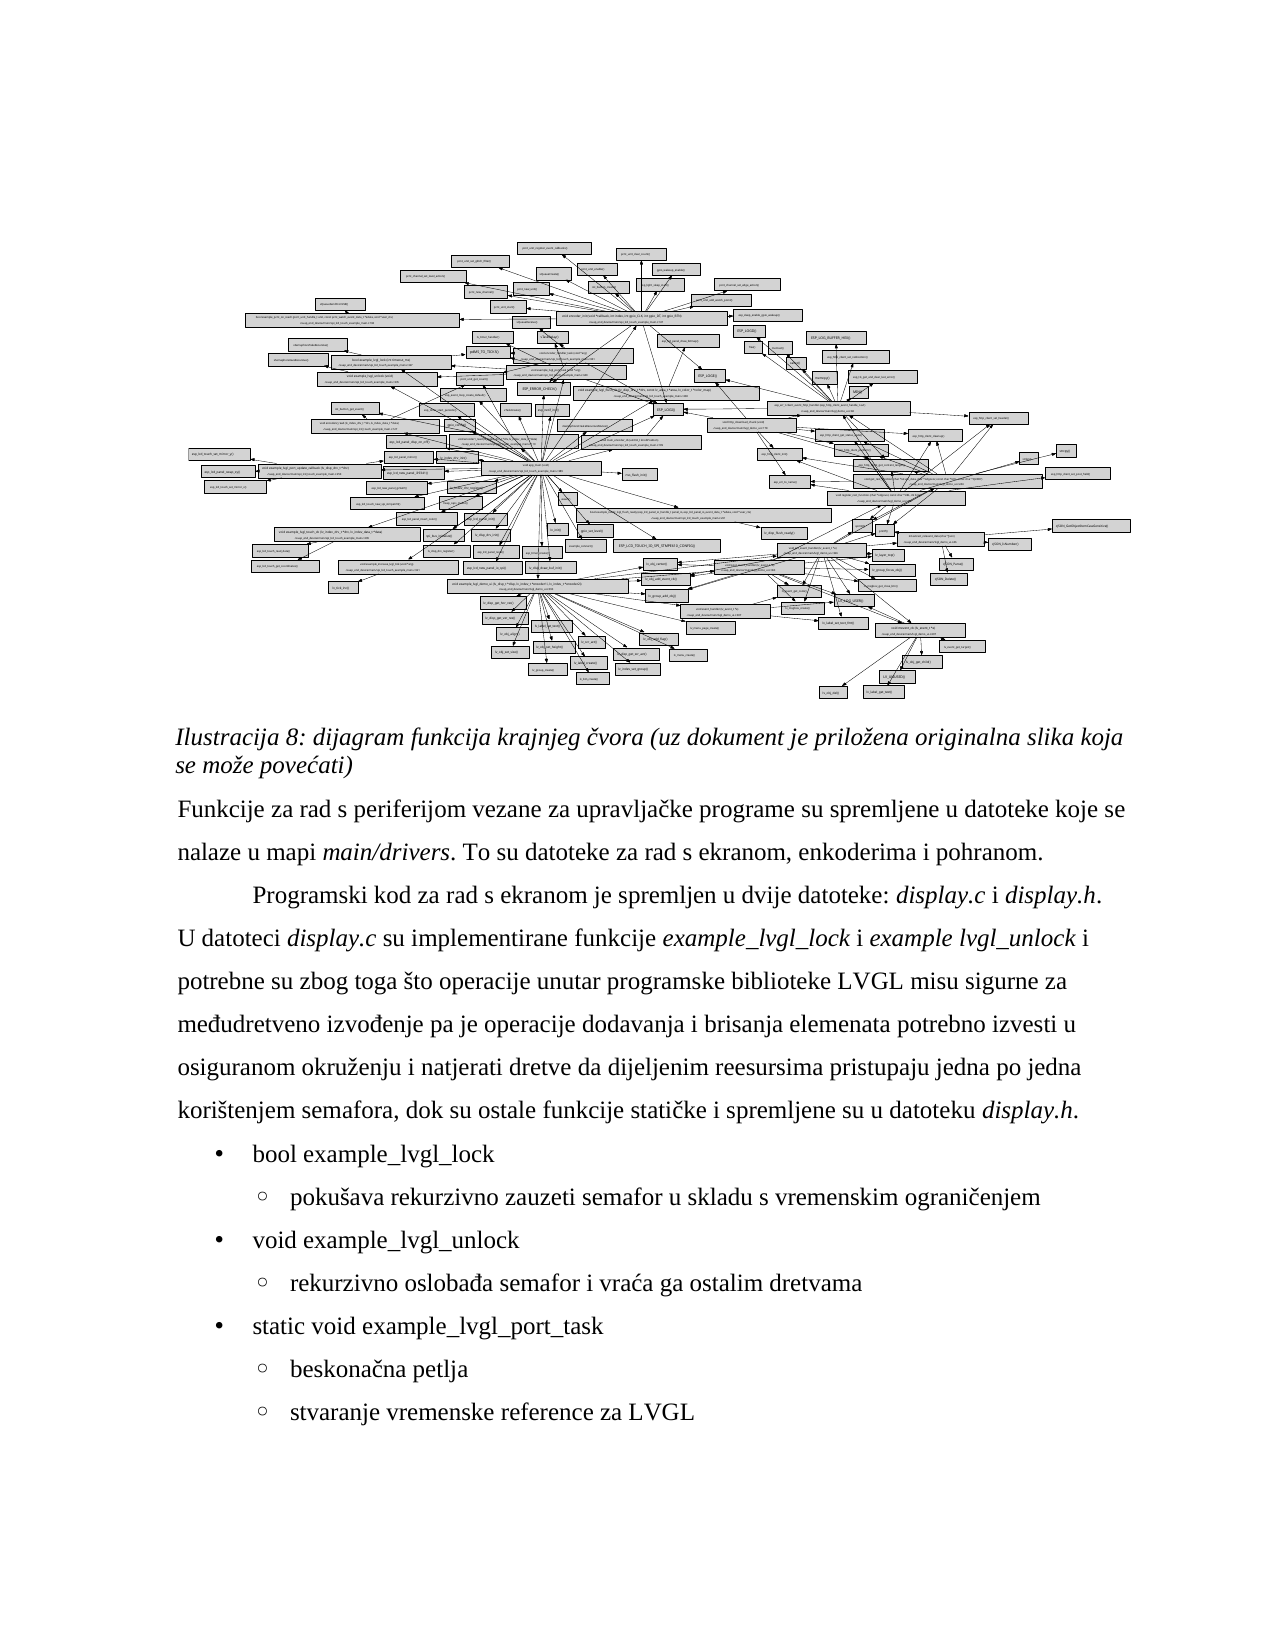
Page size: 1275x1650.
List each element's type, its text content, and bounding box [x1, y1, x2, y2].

list rekurzivno oslobađa semafor i vraća ga ostalim dretvama [252, 1268, 1127, 1297]
text [175, 223, 1152, 242]
list pokušava rekurzivno zauzeti semafor u skladu s vremenskim ograničenjem [252, 1182, 1127, 1211]
list void example_lvgl_unlock [215, 1225, 1127, 1254]
list beskonačna petlja [252, 1354, 1127, 1383]
text Programski kod za rad s ekranom je spremljen u dvije datoteke: display.c i display.h. [177, 880, 1127, 909]
list static void example_lvgl_port_task [215, 1311, 1127, 1340]
list stvaranje vremenske reference za LVGL [252, 1397, 1127, 1426]
list bool example_lvgl_lock [215, 1139, 1127, 1167]
text U datoteci display.c su implementirane funkcije example_lvgl_lock i example lvgl_unlock i potrebne su zbog toga što operacije unutar programske biblioteke LVGL misu sigurne za međudretveno izvođenje pa je operacije dodavanja i brisanja elemenata potrebno izvesti u osiguranom okruženju i natjerati dretve da dijeljenim reesursima pristupaju jedna po jedna korištenjem semafora, dok su ostale funkcije statičke i spremljene su u datoteku display.h. [177, 923, 1127, 1124]
text Funkcije za rad s periferijom vezane za upravljačke programe su spremljene u datoteke koje se nalaze u mapi main/drivers. To su datoteke za rad s ekranom, enkoderima i pohranom. [177, 779, 1127, 866]
text Ilustracija 8: dijagram funkcija krajnjeg čvora (uz dokument je priložena originalna slika koja se može povećati) [175, 242, 1152, 779]
